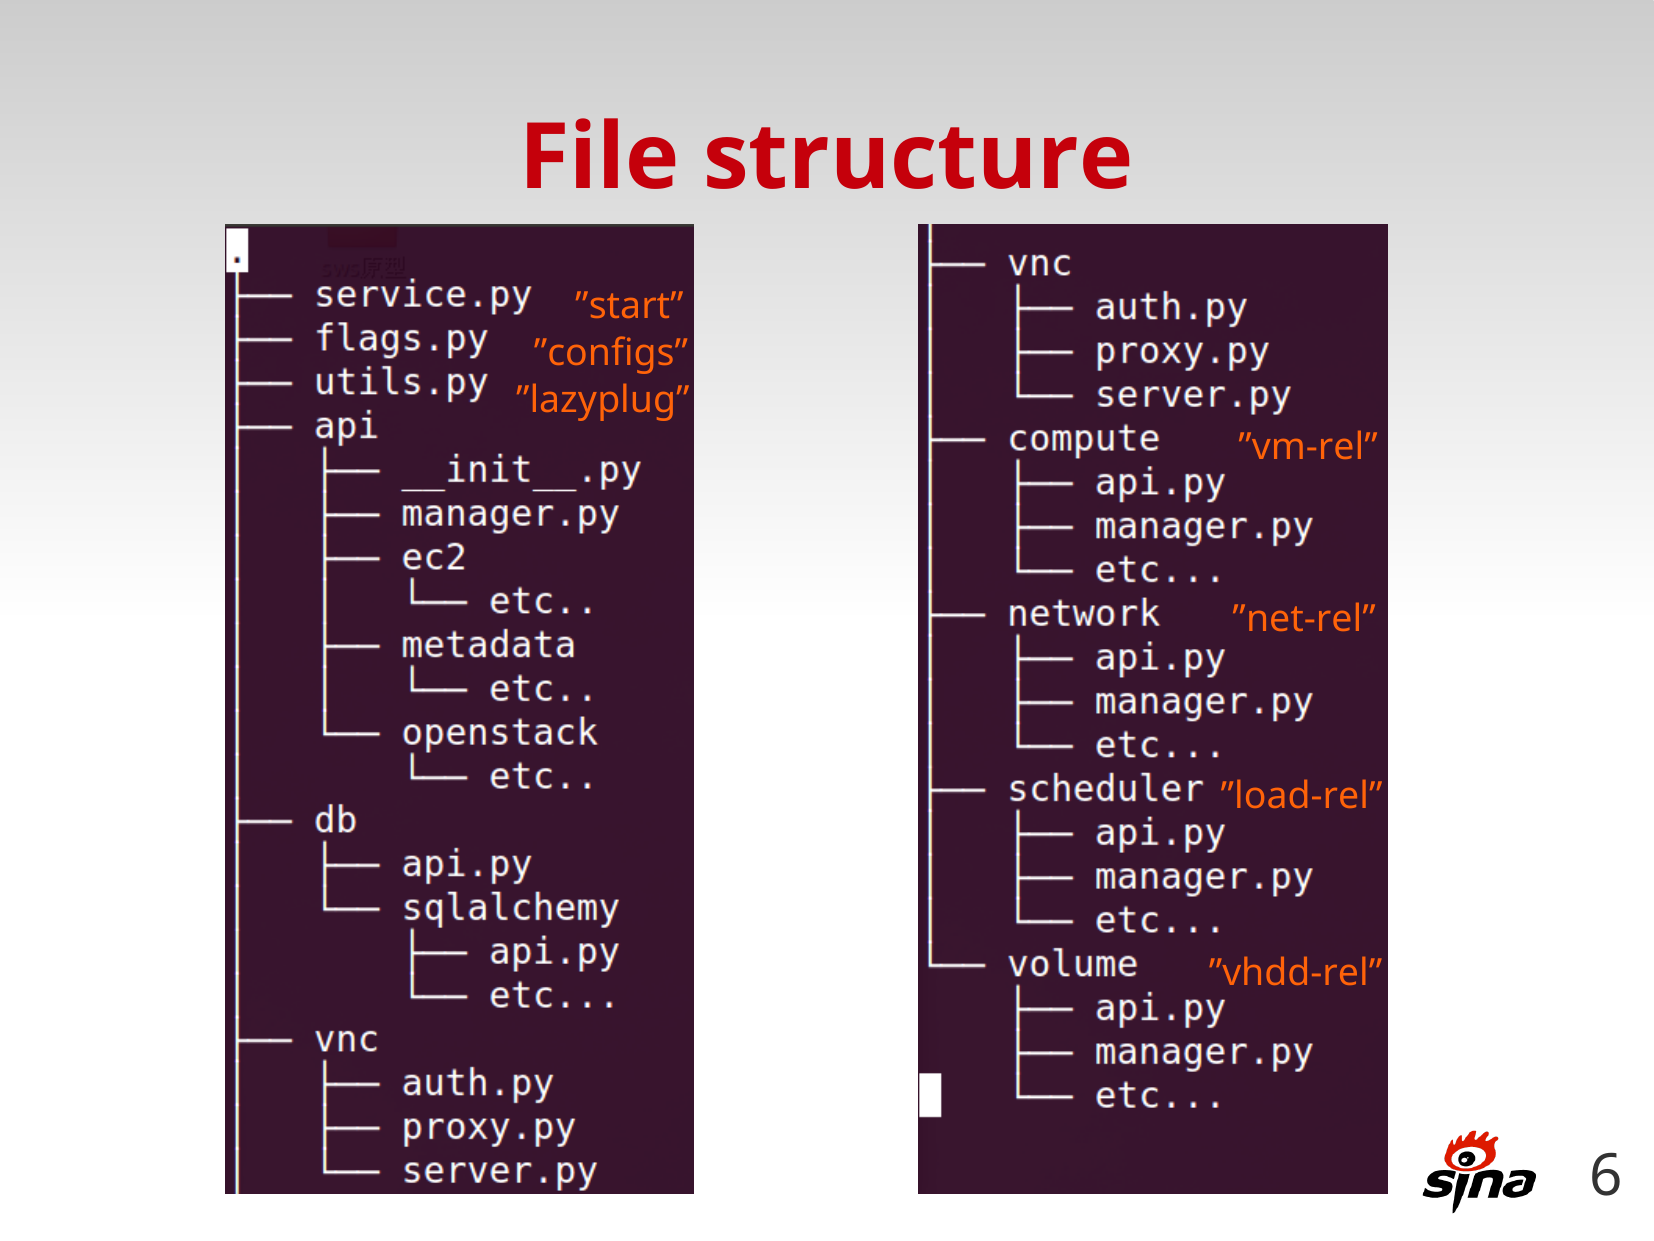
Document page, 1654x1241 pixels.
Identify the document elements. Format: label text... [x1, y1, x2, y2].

picture [1394, 1087, 1564, 1241]
picture [225, 224, 694, 1194]
text_box ”load-rel” [1205, 761, 1506, 818]
text_box ”vhdd-rel” [1194, 938, 1495, 996]
text_box ”lazyplug” [501, 365, 802, 423]
title File structure [82, 49, 1571, 257]
text_box ”net-rel” [1217, 583, 1518, 641]
text_box ”configs” [519, 318, 820, 376]
picture [918, 224, 1388, 1194]
text_box ”vm-rel” [1223, 412, 1524, 470]
text_box ”start” [560, 270, 861, 328]
